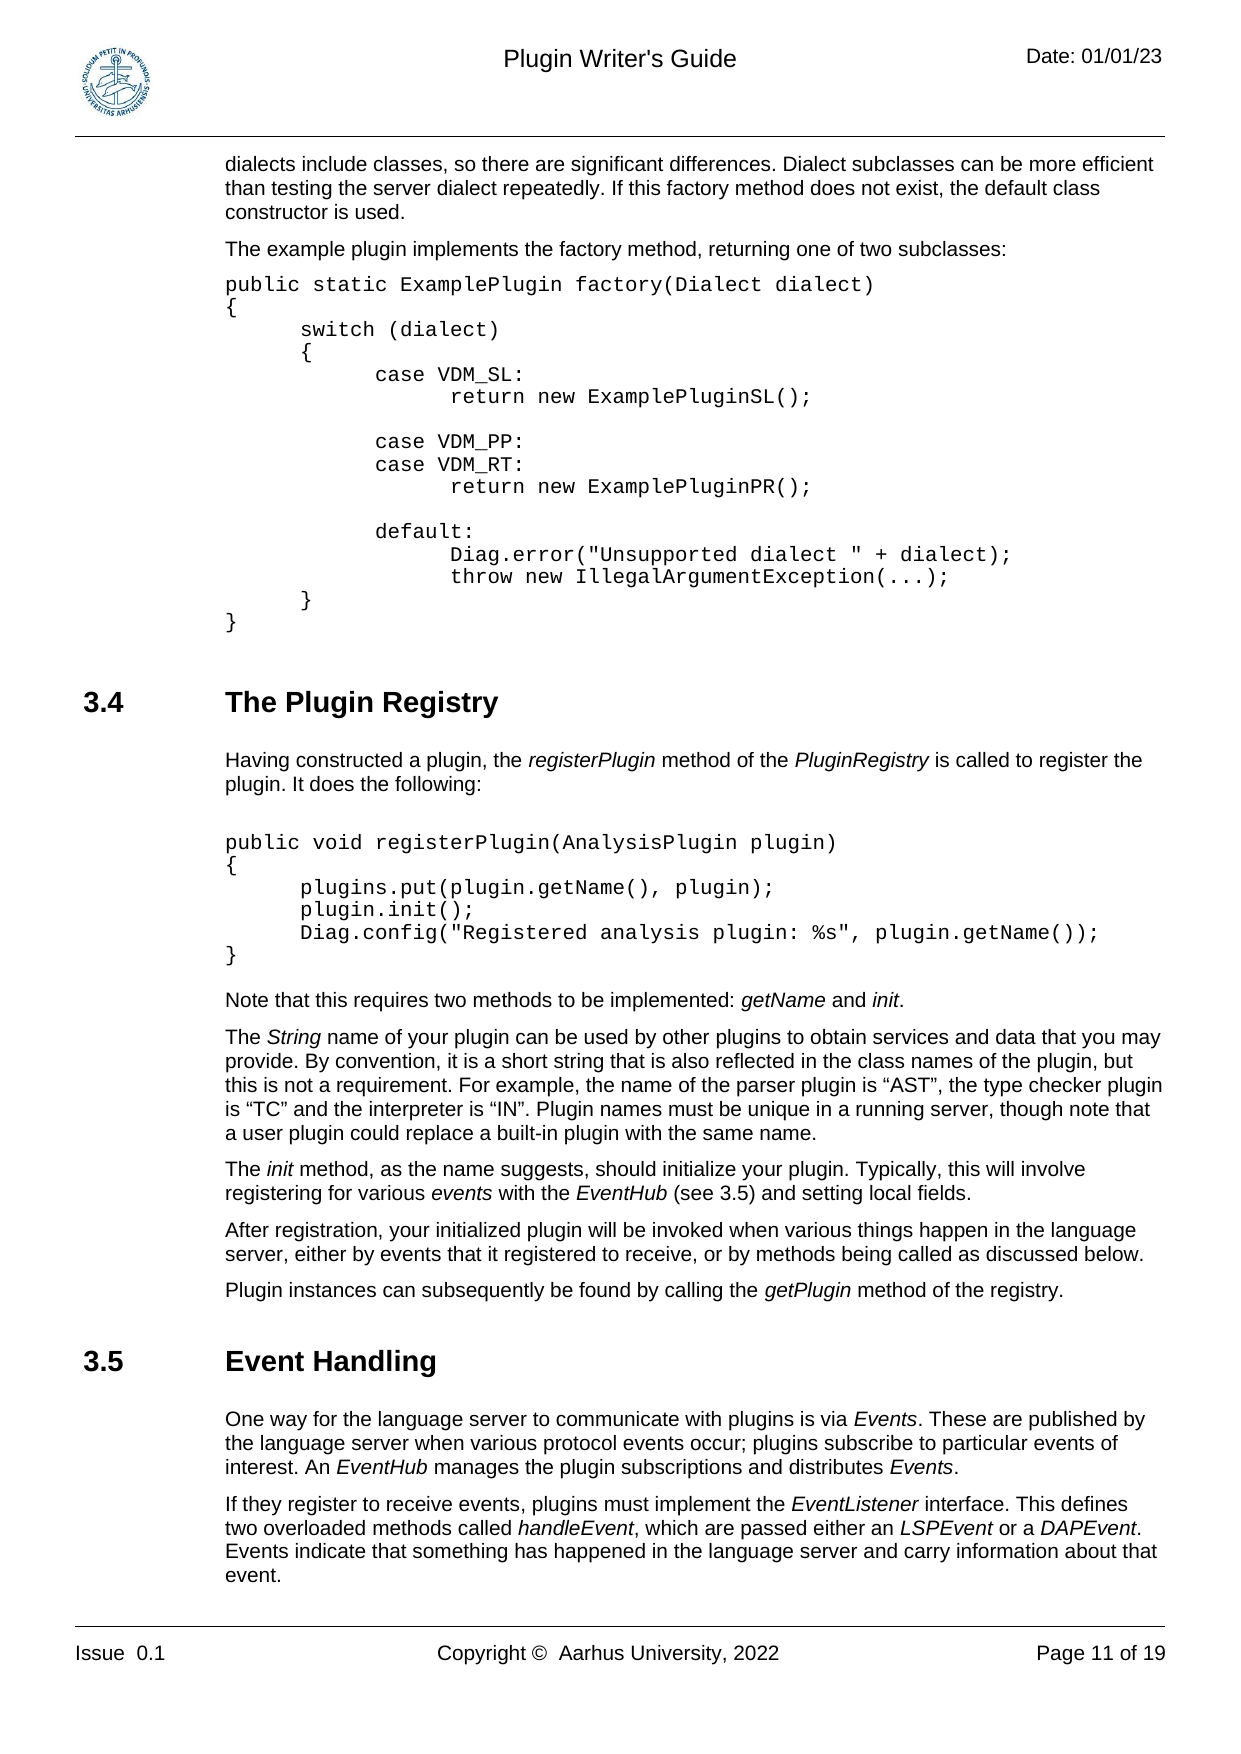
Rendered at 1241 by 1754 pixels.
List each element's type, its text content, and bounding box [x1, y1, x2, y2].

text plugin.init(); [225, 899, 1165, 921]
text Diag.config("Registered analysis plugin: %s", plugin.getName()); [225, 921, 1165, 944]
text One way for the language server to communicate with plugins is via Events. These are published by the language server when various protocol events occur; plugins subscribe to particular events of interest. An EventHub manages the plugin subscriptions and distributes Events. [225, 1407, 1165, 1479]
text The example plugin implements the factory method, returning one of two subclasses: [225, 237, 1165, 261]
text plugins.put(plugin.getName(), plugin); [225, 876, 1165, 899]
text dialects include classes, so there are significant differences. Dialect subclasses can be more efficient than testing the server dialect repeatedly. If this factory method does not exist, the default class constructor is used. [225, 152, 1165, 224]
text case VDM_SL: [225, 363, 1165, 386]
text After registration, your initialized plugin will be invoked when various things happen in the language server, either by events that it registered to receive, or by methods being called as discussed below. [225, 1218, 1165, 1266]
text If they register to receive events, plugins must implement the EventListener interface. This defines two overloaded methods called handleEvent, which are passed either an LSPEvent or a DAPEvent. Events indicate that something has happened in the language server and carry information about that event. [225, 1492, 1165, 1588]
subtitle Event Handling [75, 1345, 1165, 1377]
text throw new IllegalArgumentException(...); [225, 566, 1165, 588]
text public void registerPlugin(AnalysisPlugin plugin) [225, 831, 1165, 854]
text Note that this requires two methods to be implemented: getName and init. [225, 989, 1165, 1013]
text Having constructed a plugin, the registerPlugin method of the PluginRegistry is called to register the plugin. It does the following: [225, 748, 1165, 796]
text } [225, 588, 1165, 611]
text case VDM_PP: [225, 431, 1165, 453]
text case VDM_RT: [225, 453, 1165, 476]
text return new ExamplePluginSL(); [225, 386, 1165, 408]
text { [225, 341, 1165, 363]
text { [225, 854, 1165, 876]
text } [225, 611, 1165, 633]
text } [225, 944, 1165, 966]
text Plugin instances can subsequently be found by calling the getPlugin method of the registry. [225, 1278, 1165, 1302]
text The init method, as the name suggests, should initialize your plugin. Typically, this will involve registering for various events with the EventHub (see 3.5) and setting local fields. [225, 1157, 1165, 1205]
text return new ExamplePluginPR(); [225, 476, 1165, 498]
text Diag.error("Unsupported dialect " + dialect); [225, 543, 1165, 566]
subtitle The Plugin Registry [75, 686, 1165, 718]
picture [78, 44, 153, 120]
text The String name of your plugin can be used by other plugins to obtain services and data that you may provide. By convention, it is a short string that is also reflected in the class names of the plugin, but this is not a requirement. For example, the name of the parser plugin is “AST”, the type checker plugin is “TC” and the interpreter is “IN”. Plugin names must be unique in a running server, though note that a user plugin could replace a built-in plugin with the same name. [225, 1025, 1165, 1145]
text public static ExamplePlugin factory(Dialect dialect) [225, 273, 1165, 296]
text default: [225, 521, 1165, 543]
text switch (dialect) [225, 318, 1165, 341]
text { [225, 296, 1165, 318]
